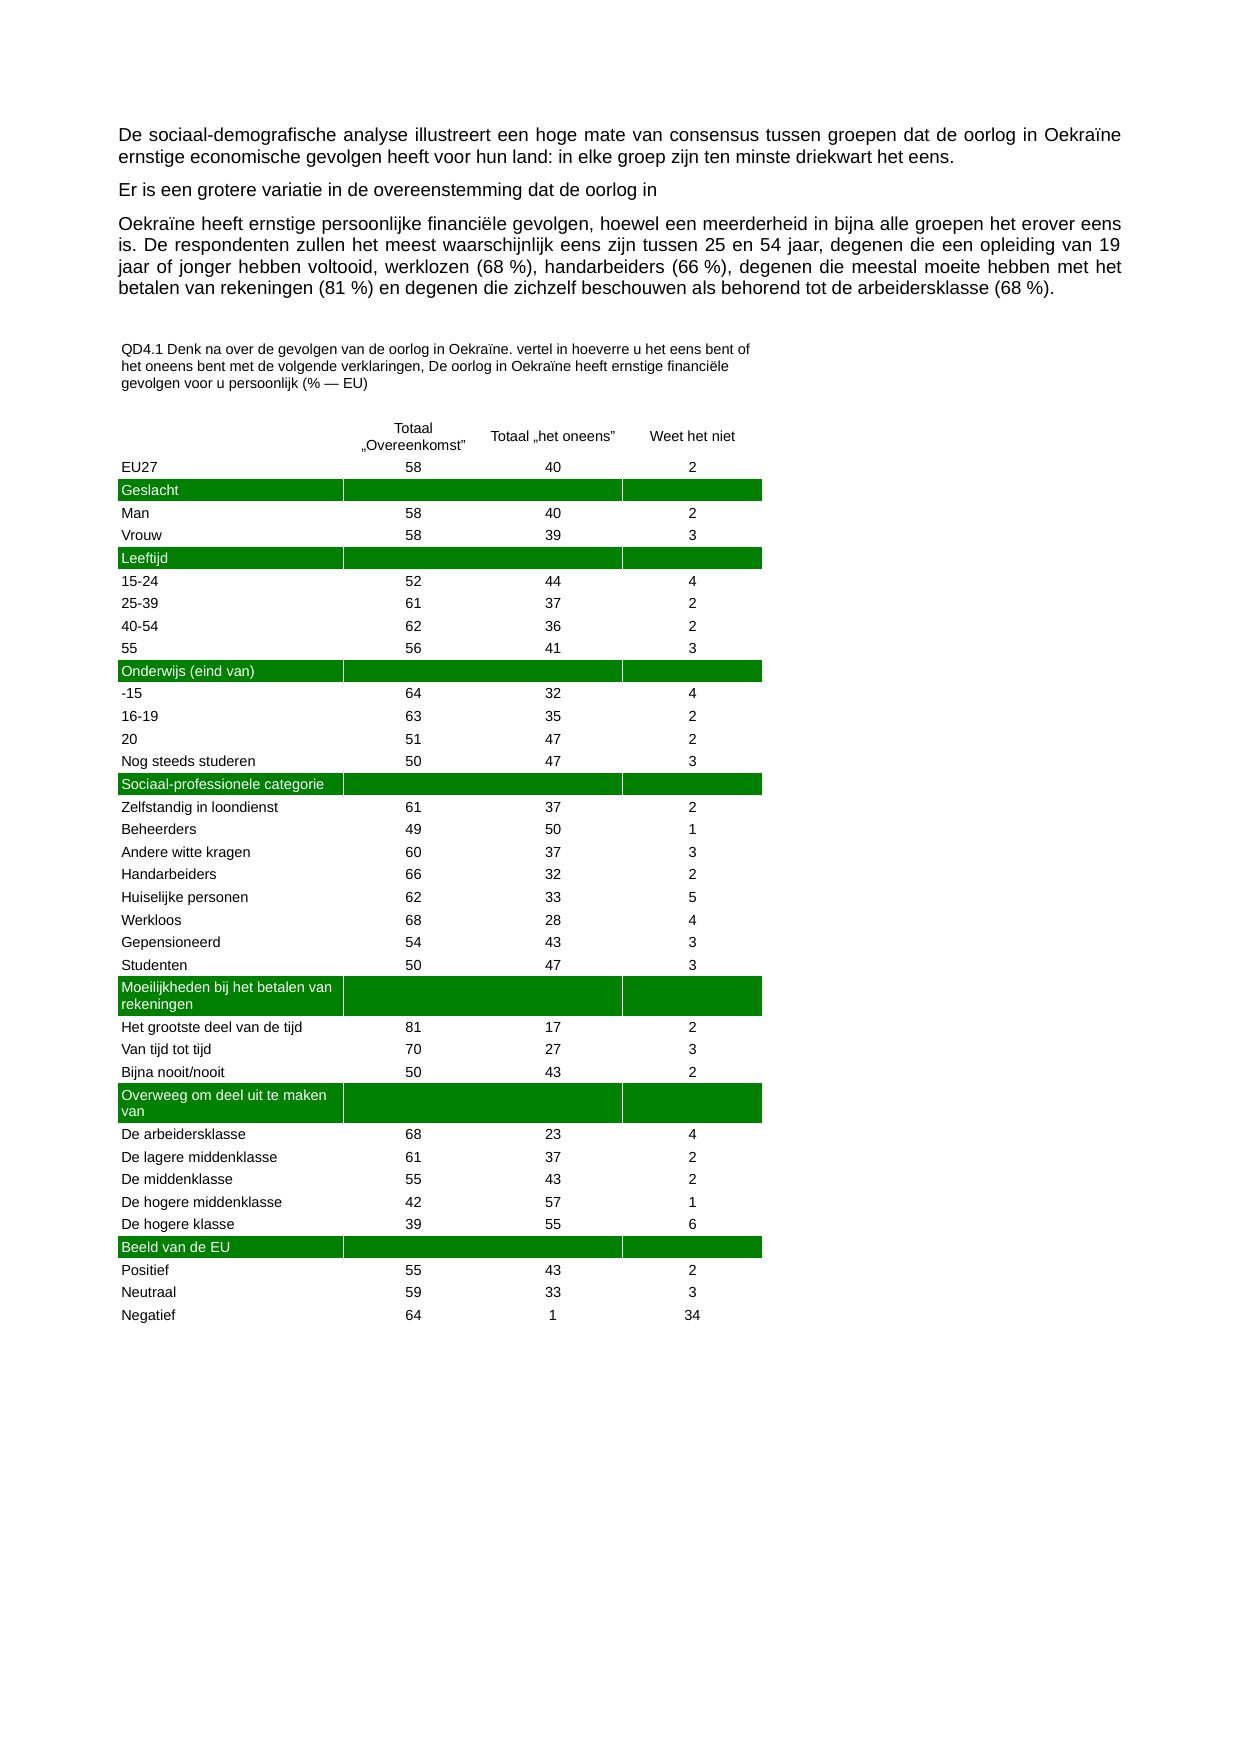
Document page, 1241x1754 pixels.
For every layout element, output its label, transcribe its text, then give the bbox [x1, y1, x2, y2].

table_cell Vrouw [118, 524, 343, 547]
table_cell Andere witte kragen [118, 841, 343, 863]
table_cell 33 [483, 886, 622, 908]
table_cell 55 [344, 1168, 483, 1191]
table_cell [483, 394, 622, 417]
table_cell 3 [623, 931, 762, 953]
table_cell 3 [623, 1038, 762, 1061]
table_cell [483, 1236, 622, 1258]
table_cell 5 [623, 886, 762, 908]
table_cell 58 [344, 524, 483, 547]
table_cell Sociaal-professionele categorie [118, 773, 343, 795]
table_cell 55 [483, 1213, 622, 1236]
table_cell Nog steeds studeren [118, 750, 343, 773]
table_cell [623, 1083, 762, 1123]
table_cell 61 [344, 795, 483, 818]
table_cell 40-54 [118, 615, 343, 637]
table_cell Positief [118, 1258, 343, 1281]
table_cell 52 [344, 569, 483, 592]
table_cell 2 [623, 705, 762, 727]
table_cell 25-39 [118, 592, 343, 614]
table_cell [623, 773, 762, 795]
table_cell 33 [483, 1281, 622, 1303]
table_cell [483, 1083, 622, 1123]
table_cell Studenten [118, 954, 343, 976]
table_cell 40 [483, 456, 622, 479]
table_cell -15 [118, 682, 343, 705]
table_cell 3 [623, 524, 762, 547]
table_cell [483, 660, 622, 682]
table_cell 43 [483, 1168, 622, 1191]
table_cell 4 [623, 908, 762, 931]
table_cell De lagere middenklasse [118, 1145, 343, 1168]
table_cell [483, 479, 622, 501]
table_cell 56 [344, 637, 483, 660]
table_cell EU27 [118, 456, 343, 479]
table_cell Totaal „Overeenkomst” [344, 417, 483, 456]
table_cell 59 [344, 1281, 483, 1303]
table_cell Van tijd tot tijd [118, 1038, 343, 1061]
table_cell 34 [623, 1304, 762, 1326]
table_cell Gepensioneerd [118, 931, 343, 953]
table_cell 81 [344, 1016, 483, 1038]
table_cell 2 [623, 1016, 762, 1038]
table_cell 58 [344, 456, 483, 479]
table_cell 43 [483, 1258, 622, 1281]
table_cell 58 [344, 501, 483, 524]
table_cell 35 [483, 705, 622, 727]
table_cell 2 [623, 592, 762, 614]
table_cell [344, 976, 483, 1016]
table_cell 4 [623, 682, 762, 705]
table_cell 39 [344, 1213, 483, 1236]
table_cell [344, 660, 483, 682]
table_cell 70 [344, 1038, 483, 1061]
table_cell De arbeidersklasse [118, 1123, 343, 1145]
table_cell 1 [623, 818, 762, 841]
table_cell 15-24 [118, 569, 343, 592]
table_cell 3 [623, 750, 762, 773]
table_cell 4 [623, 569, 762, 592]
table_cell 68 [344, 908, 483, 931]
table_cell De hogere klasse [118, 1213, 343, 1236]
table_cell [344, 1083, 483, 1123]
table_cell Weet het niet [623, 417, 762, 456]
table_cell 43 [483, 931, 622, 953]
table_cell Het grootste deel van de tijd [118, 1016, 343, 1038]
table_cell 37 [483, 841, 622, 863]
table_cell 2 [623, 795, 762, 818]
table_cell Beeld van de EU [118, 1236, 343, 1258]
table_cell Werkloos [118, 908, 343, 931]
table_cell 3 [623, 954, 762, 976]
table_cell 39 [483, 524, 622, 547]
table_cell 41 [483, 637, 622, 660]
table_cell [483, 773, 622, 795]
table_cell 16-19 [118, 705, 343, 727]
table_cell Leeftijd [118, 547, 343, 569]
table_cell 27 [483, 1038, 622, 1061]
table_cell 66 [344, 863, 483, 886]
table_cell [623, 394, 762, 417]
table_cell Zelfstandig in loondienst [118, 795, 343, 818]
table_cell Neutraal [118, 1281, 343, 1303]
table_cell 62 [344, 886, 483, 908]
table_cell 28 [483, 908, 622, 931]
table_cell 50 [344, 1061, 483, 1083]
table_cell Bijna nooit/nooit [118, 1061, 343, 1083]
table_cell 63 [344, 705, 483, 727]
table_cell 3 [623, 1281, 762, 1303]
table_cell [623, 976, 762, 1016]
table_cell [118, 417, 343, 456]
table_cell De middenklasse [118, 1168, 343, 1191]
table_cell Negatief [118, 1304, 343, 1326]
table_cell 60 [344, 841, 483, 863]
text De sociaal-demografische analyse illustreert een hoge mate van consensus tussen groepen dat de oorlog in Oekraïne ernstige economische gevolgen heeft voor hun land: in elke groep zijn ten minste driekwart het eens. [118, 124, 1122, 167]
table_cell 2 [623, 1061, 762, 1083]
table_cell [623, 479, 762, 501]
table_cell 20 [118, 728, 343, 750]
table_cell Geslacht [118, 479, 343, 501]
table_cell Handarbeiders [118, 863, 343, 886]
table_cell 50 [344, 750, 483, 773]
table_cell 44 [483, 569, 622, 592]
table_cell 37 [483, 1145, 622, 1168]
table_cell 50 [344, 954, 483, 976]
table_cell 64 [344, 682, 483, 705]
table_cell 68 [344, 1123, 483, 1145]
table_cell 61 [344, 1145, 483, 1168]
table_cell 61 [344, 592, 483, 614]
table_cell 43 [483, 1061, 622, 1083]
table_cell 23 [483, 1123, 622, 1145]
table_cell Overweeg om deel uit te maken van [118, 1083, 343, 1123]
table_cell Beheerders [118, 818, 343, 841]
table_cell 32 [483, 863, 622, 886]
table_cell 32 [483, 682, 622, 705]
table_cell 47 [483, 728, 622, 750]
table_cell 2 [623, 1145, 762, 1168]
text Oekraïne heeft ernstige persoonlijke financiële gevolgen, hoewel een meerderheid in bijna alle groepen het erover eens is. De respondenten zullen het meest waarschijnlijk eens zijn tussen 25 en 54 jaar, degenen die een opleiding van 19 jaar of jonger hebben voltooid, werklozen (68 %), handarbeiders (66 %), degenen die meestal moeite hebben met het betalen van rekeningen (81 %) en degenen die zichzelf beschouwen als behorend tot de arbeidersklasse (68 %). [118, 212, 1122, 299]
table_cell 62 [344, 615, 483, 637]
table_cell 64 [344, 1304, 483, 1326]
table_cell 1 [483, 1304, 622, 1326]
table_cell 2 [623, 501, 762, 524]
table_cell 47 [483, 954, 622, 976]
table_cell 6 [623, 1213, 762, 1236]
table_cell Onderwijs (eind van) [118, 660, 343, 682]
table_cell [118, 394, 343, 417]
table_cell 36 [483, 615, 622, 637]
table_cell 40 [483, 501, 622, 524]
table_cell [483, 976, 622, 1016]
table_cell 55 [344, 1258, 483, 1281]
table_cell 3 [623, 841, 762, 863]
table_cell [344, 1236, 483, 1258]
table_cell [623, 547, 762, 569]
table_cell [483, 547, 622, 569]
table_cell [344, 773, 483, 795]
table_cell 57 [483, 1191, 622, 1213]
table_cell [344, 547, 483, 569]
table_cell De hogere middenklasse [118, 1191, 343, 1213]
table_cell 2 [623, 456, 762, 479]
table_cell 37 [483, 795, 622, 818]
table_cell 50 [483, 818, 622, 841]
table_cell [344, 479, 483, 501]
table_cell 2 [623, 615, 762, 637]
table_cell 37 [483, 592, 622, 614]
table_cell 54 [344, 931, 483, 953]
table_cell [623, 660, 762, 682]
text Er is een grotere variatie in de overeenstemming dat de oorlog in [118, 179, 1122, 201]
table_cell 42 [344, 1191, 483, 1213]
table_cell 2 [623, 1168, 762, 1191]
table_cell 47 [483, 750, 622, 773]
table_cell 4 [623, 1123, 762, 1145]
table_cell Man [118, 501, 343, 524]
table_cell 1 [623, 1191, 762, 1213]
table_cell 55 [118, 637, 343, 660]
table_cell 2 [623, 863, 762, 886]
table_cell Moeilijkheden bij het betalen van rekeningen [118, 976, 343, 1016]
table_cell 2 [623, 728, 762, 750]
table_cell 49 [344, 818, 483, 841]
table_cell 17 [483, 1016, 622, 1038]
table_cell Huiselijke personen [118, 886, 343, 908]
table_cell [344, 394, 483, 417]
table_cell Totaal „het oneens” [483, 417, 622, 456]
table_cell 2 [623, 1258, 762, 1281]
table_cell 51 [344, 728, 483, 750]
table_cell [623, 1236, 762, 1258]
table_cell 3 [623, 637, 762, 660]
table_header QD4.1 Denk na over de gevolgen van de oorlog in Oekraïne. vertel in hoeverre u het eens bent of het oneens bent met de volgende verklaringen, De oorlog in Oekraïne heeft ernstige financiële gevolgen voor u persoonlijk (% — EU) [118, 338, 762, 394]
